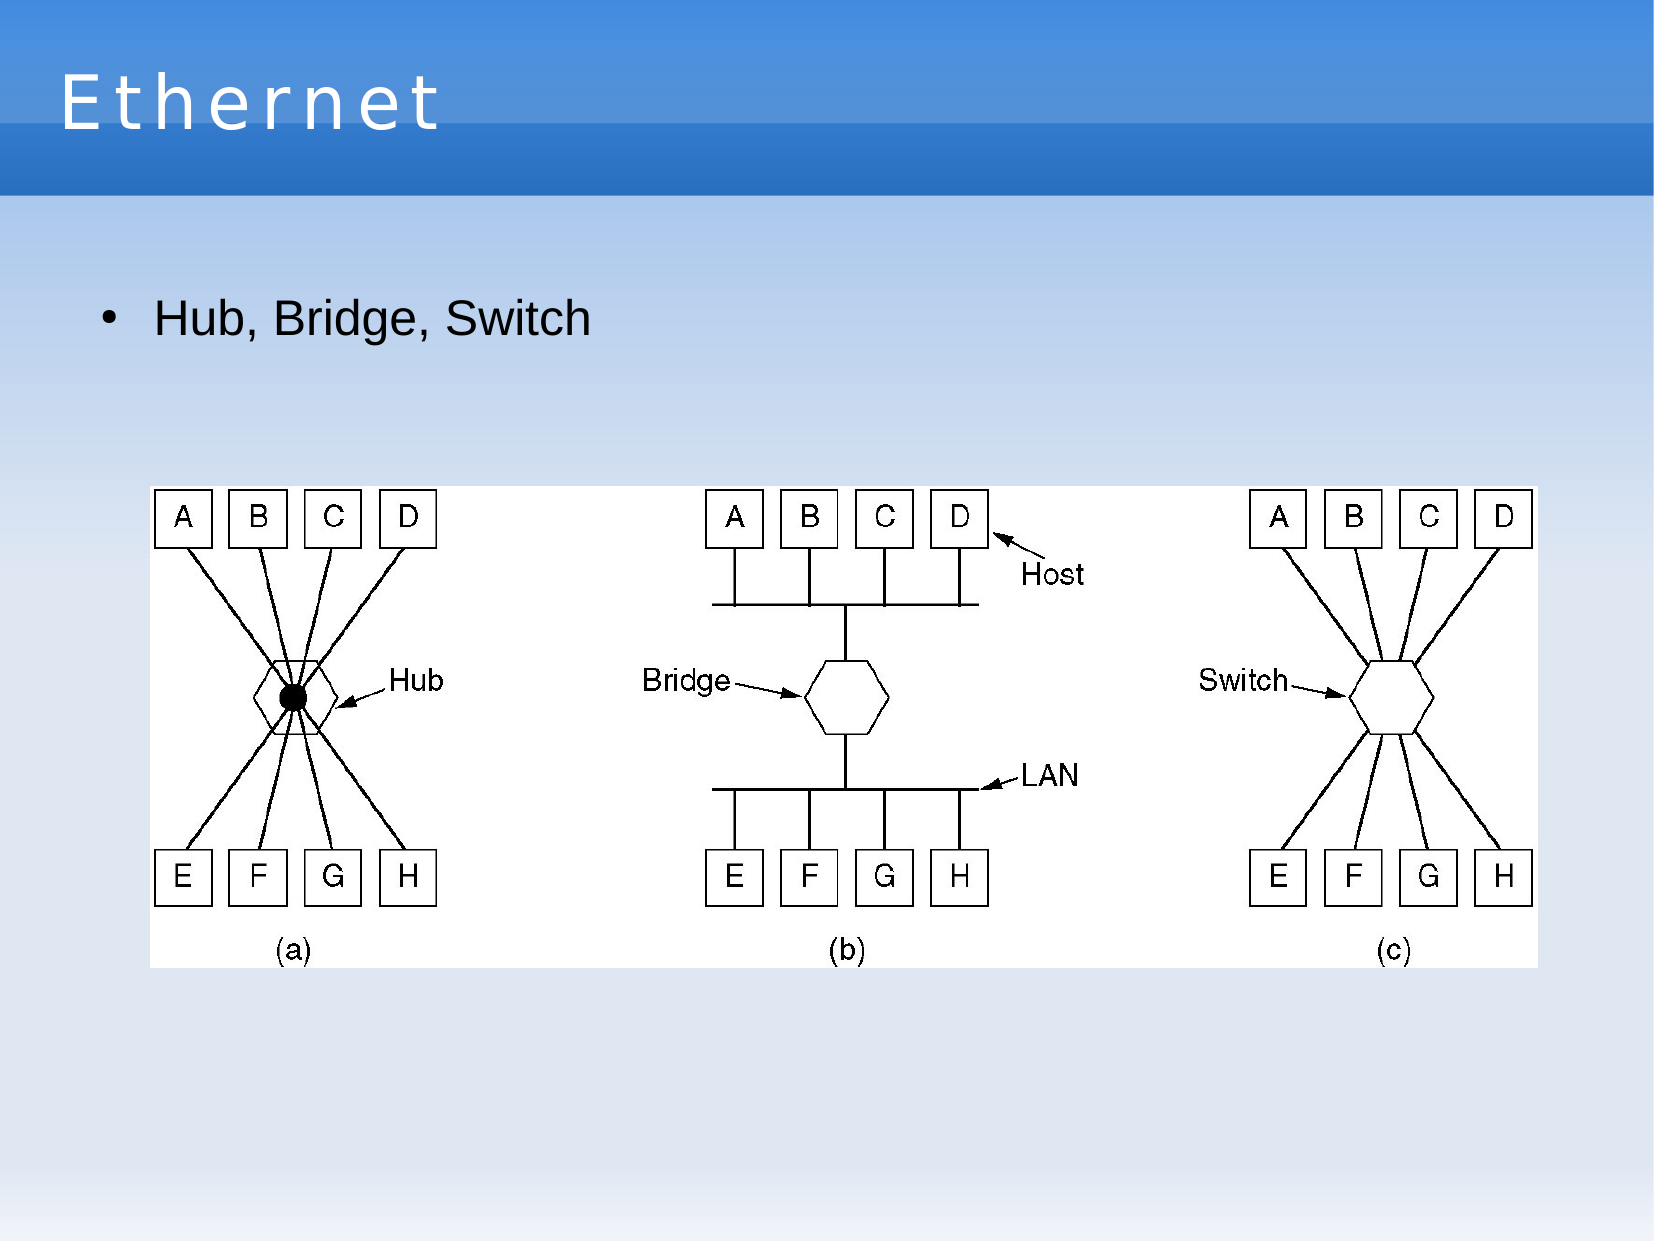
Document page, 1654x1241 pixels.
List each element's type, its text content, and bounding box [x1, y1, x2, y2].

title Ethernet [59, 29, 1270, 178]
picture [0, 0, 1654, 1241]
list Hub, Bridge, Switch [82, 290, 1571, 1109]
